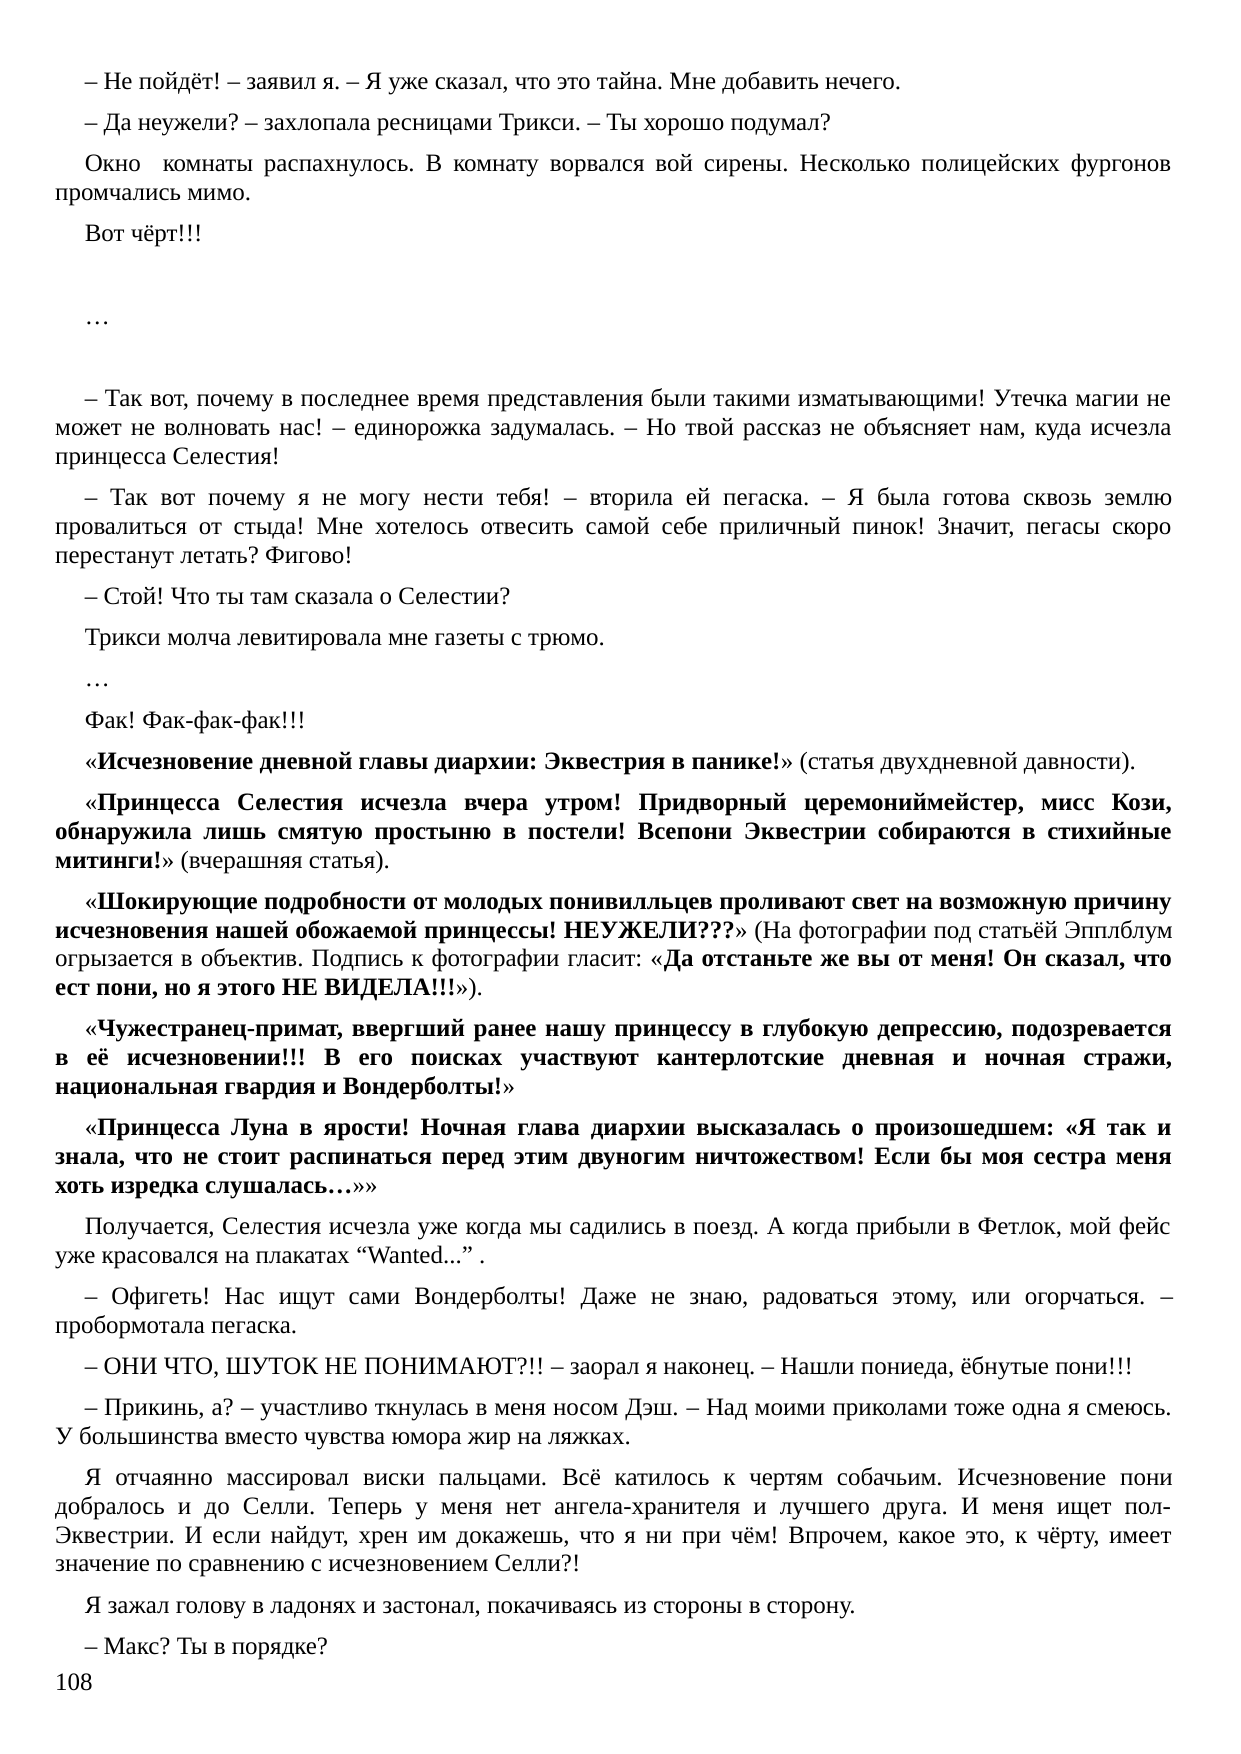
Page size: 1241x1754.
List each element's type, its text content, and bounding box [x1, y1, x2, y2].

text – Макс? Ты в порядке? [55, 1631, 1173, 1660]
text Окно комнаты распахнулось. В комнату ворвался вой сирены. Несколько полицейских фургонов промчались мимо. [55, 148, 1173, 206]
text «Шокирующие подробности от молодых понивилльцев проливают свет на возможную причину исчезновения нашей обожаемой принцессы! НЕУЖЕЛИ???» (На фотографии под статьёй Эпплблум огрызается в объектив. Подпись к фотографии гласит: «Да отстаньте же вы от меня! Он сказал, что ест пони, но я этого НЕ ВИДЕЛА!!!»). [55, 886, 1173, 1001]
text – Офигеть! Нас ищут сами Вондерболты! Даже не знаю, радоваться этому, или огорчаться. – пробормотала пегаска. [55, 1281, 1173, 1338]
text … [55, 663, 1173, 692]
text Я отчаянно массировал виски пальцами. Всё катилось к чертям собачьим. Исчезновение пони добралось и до Селли. Теперь у меня нет ангела-хранителя и лучшего друга. И меня ищет пол-Эквестрии. И если найдут, хрен им докажешь, что я ни при чём! Впрочем, какое это, к чёрту, имеет значение по сравнению с исчезновением Селли?! [55, 1462, 1173, 1577]
text – ОНИ ЧТО, ШУТОК НЕ ПОНИМАЮТ?!! – заорал я наконец. – Нашли пониеда, ёбнутые пони!!! [55, 1351, 1173, 1380]
text – Так вот почему я не могу нести тебя! – вторила ей пегаска. – Я была готова сквозь землю провалиться от стыда! Мне хотелось отвесить самой себе приличный пинок! Значит, пегасы скоро перестанут летать? Фигово! [55, 482, 1173, 568]
text Фак! Фак-фак-фак!!! [55, 705, 1173, 733]
text «Принцесса Селестия исчезла вчера утром! Придворный церемониймейстер, мисс Кози, обнаружила лишь смятую простыню в постели! Всепони Эквестрии собираются в стихийные митинги!» (вчерашняя статья). [55, 787, 1173, 873]
text «Чужестранец-примат, ввергший ранее нашу принцессу в глубокую депрессию, подозревается в её исчезновении!!! В его поисках участвуют кантерлотские дневная и ночная стражи, национальная гвардия и Вондерболты!» [55, 1013, 1173, 1100]
text – Прикинь, а? – участливо ткнулась в меня носом Дэш. – Над моими приколами тоже одна я смеюсь. У большинства вместо чувства юмора жир на ляжках. [55, 1392, 1173, 1450]
text – Да неужели? – захлопала ресницами Трикси. – Ты хорошо подумал? [55, 107, 1173, 136]
text Получается, Селестия исчезла уже когда мы садились в поезд. А когда прибыли в Фетлок, мой фейс уже красовался на плакатах “Wanted...” . [55, 1211, 1173, 1268]
text – Стой! Что ты там сказала о Селестии? [55, 581, 1173, 610]
text Трикси молча левитировала мне газеты с трюмо. [55, 622, 1173, 651]
text – Не пойдёт! – заявил я. – Я уже сказал, что это тайна. Мне добавить нечего. [55, 66, 1173, 95]
text … [55, 301, 1173, 330]
text «Принцесса Луна в ярости! Ночная глава диархии высказалась о произошедшем: «Я так и знала, что не стоит распинаться перед этим двуногим ничтожеством! Если бы моя сестра меня хоть изредка слушалась…»» [55, 1112, 1173, 1198]
text «Исчезновение дневной главы диархии: Эквестрия в панике!» (статья двухдневной давности). [55, 746, 1173, 775]
text Вот чёрт!!! [55, 218, 1173, 247]
text Я зажал голову в ладонях и застонал, покачиваясь из стороны в сторону. [55, 1590, 1173, 1618]
text – Так вот, почему в последнее время представления были такими изматывающими! Утечка магии не может не волновать нас! – единорожка задумалась. – Но твой рассказ не объясняет нам, куда исчезла принцесса Селестия! [55, 383, 1173, 470]
